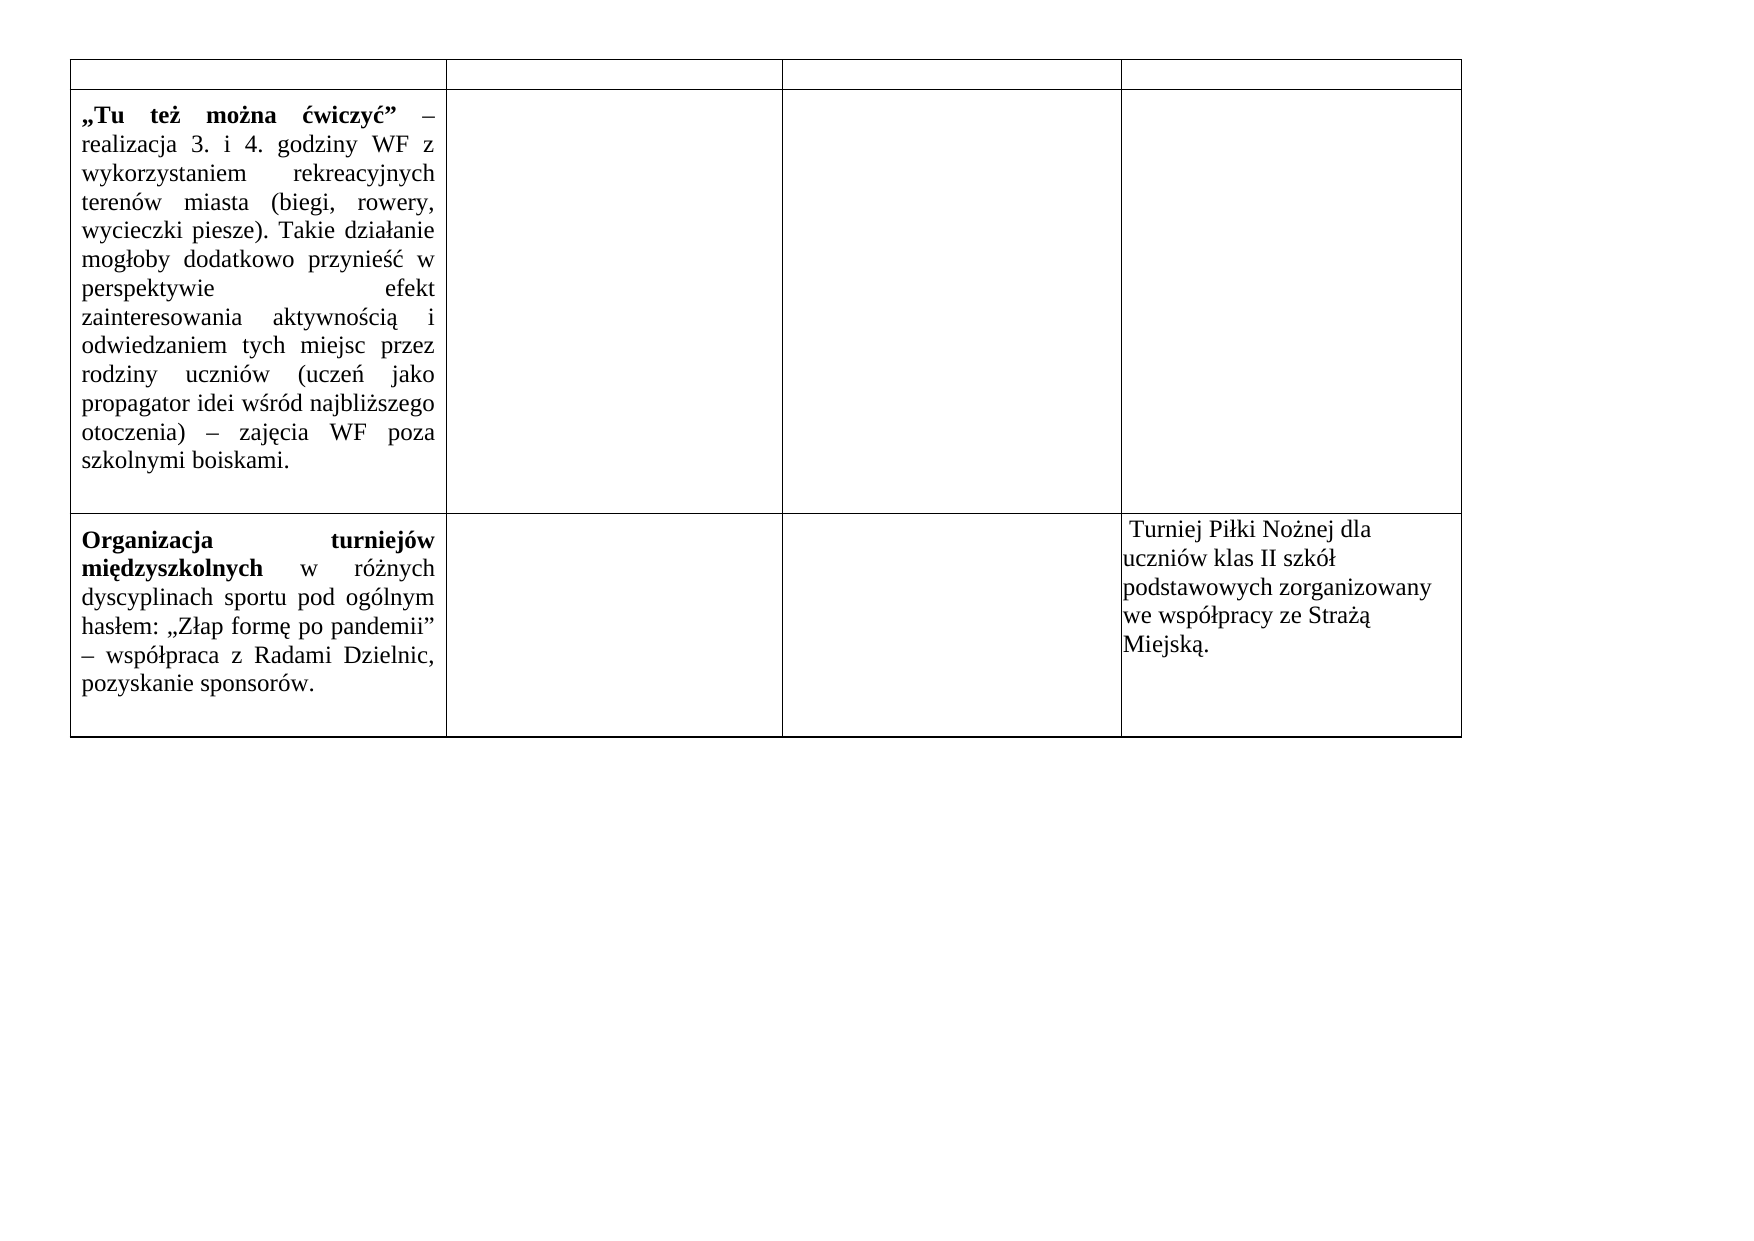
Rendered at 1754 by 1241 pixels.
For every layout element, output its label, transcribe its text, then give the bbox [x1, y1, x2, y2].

table_cell [71, 60, 446, 89]
table_cell Organizacja turniejów międzyszkolnych w różnych dyscyplinach sportu pod ogólnym hasłem: „Złap formę po pandemii” – współpraca z Radami Dzielnic, pozyskanie sponsorów. [71, 514, 446, 736]
table_cell [783, 514, 1121, 736]
table_cell [783, 90, 1121, 513]
table_cell [447, 90, 782, 513]
table_cell Turniej Piłki Nożnej dla uczniów klas II szkół podstawowych zorganizowany we współpracy ze Strażą Miejską. [1122, 514, 1461, 736]
table_cell [447, 60, 782, 89]
table_cell [1122, 60, 1461, 89]
table_cell [783, 60, 1121, 89]
table_cell [447, 514, 782, 736]
table_cell [1122, 90, 1461, 513]
table_cell „Tu też można ćwiczyć” – realizacja 3. i 4. godziny WF z wykorzystaniem rekreacyjnych terenów miasta (biegi, rowery, wycieczki piesze). Takie działanie mogłoby dodatkowo przynieść w perspektywie efekt zainteresowania aktywnością i odwiedzaniem tych miejsc przez rodziny uczniów (uczeń jako propagator idei wśród najbliższego otoczenia) – zajęcia WF poza szkolnymi boiskami. [71, 90, 446, 513]
